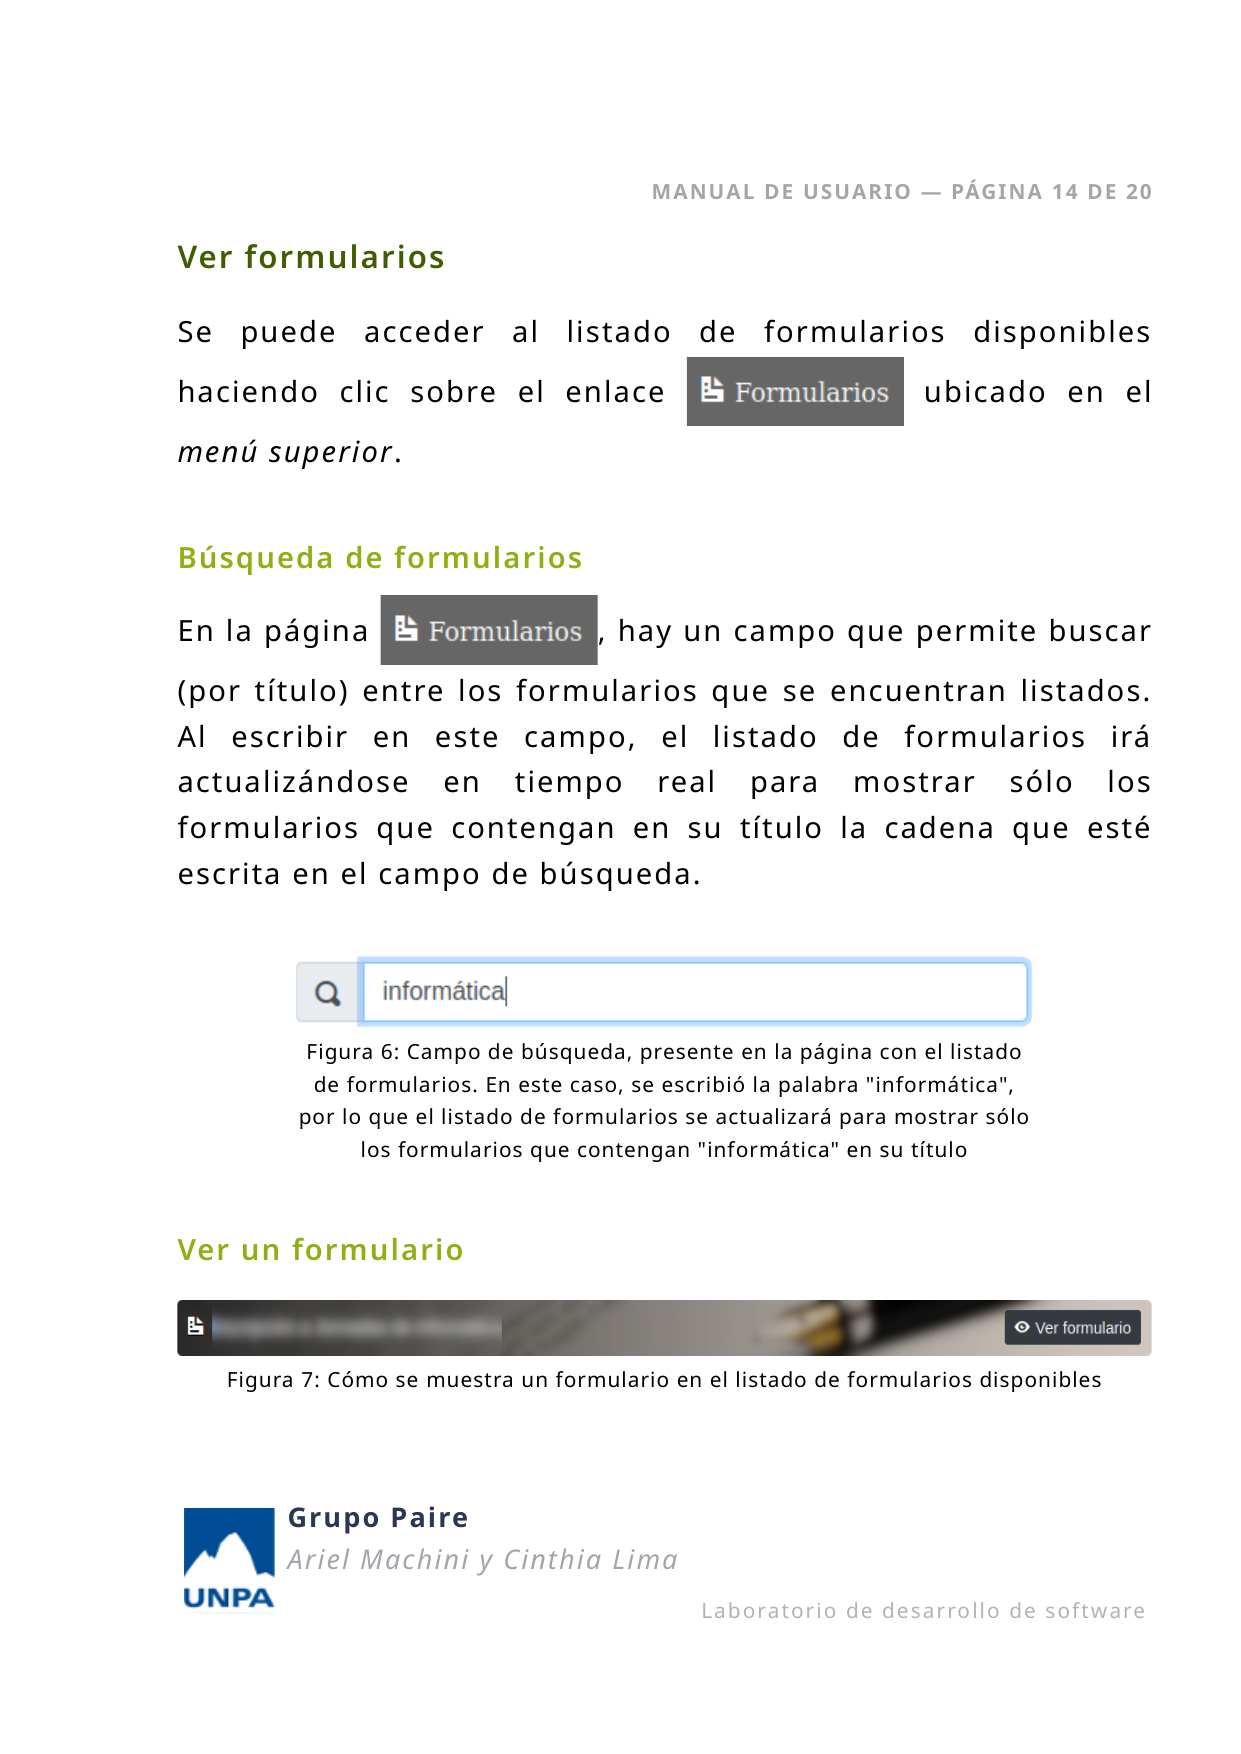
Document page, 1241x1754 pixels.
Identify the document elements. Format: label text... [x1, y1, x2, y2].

text Figura 6: Campo de búsqueda, presente en la página con el listado de formularios. En este caso, se escribió la palabra "informática", por lo que el listado de formularios se actualizará para mostrar sólo los formularios que contengan "informática" en su título [296, 1027, 1032, 1163]
picture [686, 357, 904, 426]
picture [296, 956, 1033, 1027]
text Se puede acceder al listado de formularios disponibles haciendo clic sobre el enlace ubicado en el menú superior. [177, 311, 1152, 471]
subtitle Búsqueda de formularios [177, 538, 1152, 577]
subtitle Ver un formulario [177, 1230, 1152, 1269]
text Figura 7: Cómo se muestra un formulario en el listado de formularios disponibles [177, 1356, 1152, 1394]
text En la página , hay un campo que permite buscar (por título) entre los formularios que se encuentran listados. Al escribir en este campo, el listado de formularios irá actualizándose en tiempo real para mostrar sólo los formularios que contengan en su título la cadena que esté escrita en el campo de búsqueda. [177, 596, 1152, 893]
picture [184, 1508, 275, 1614]
picture [380, 595, 598, 665]
subtitle Ver formularios [177, 235, 1152, 278]
picture [177, 1300, 1152, 1356]
